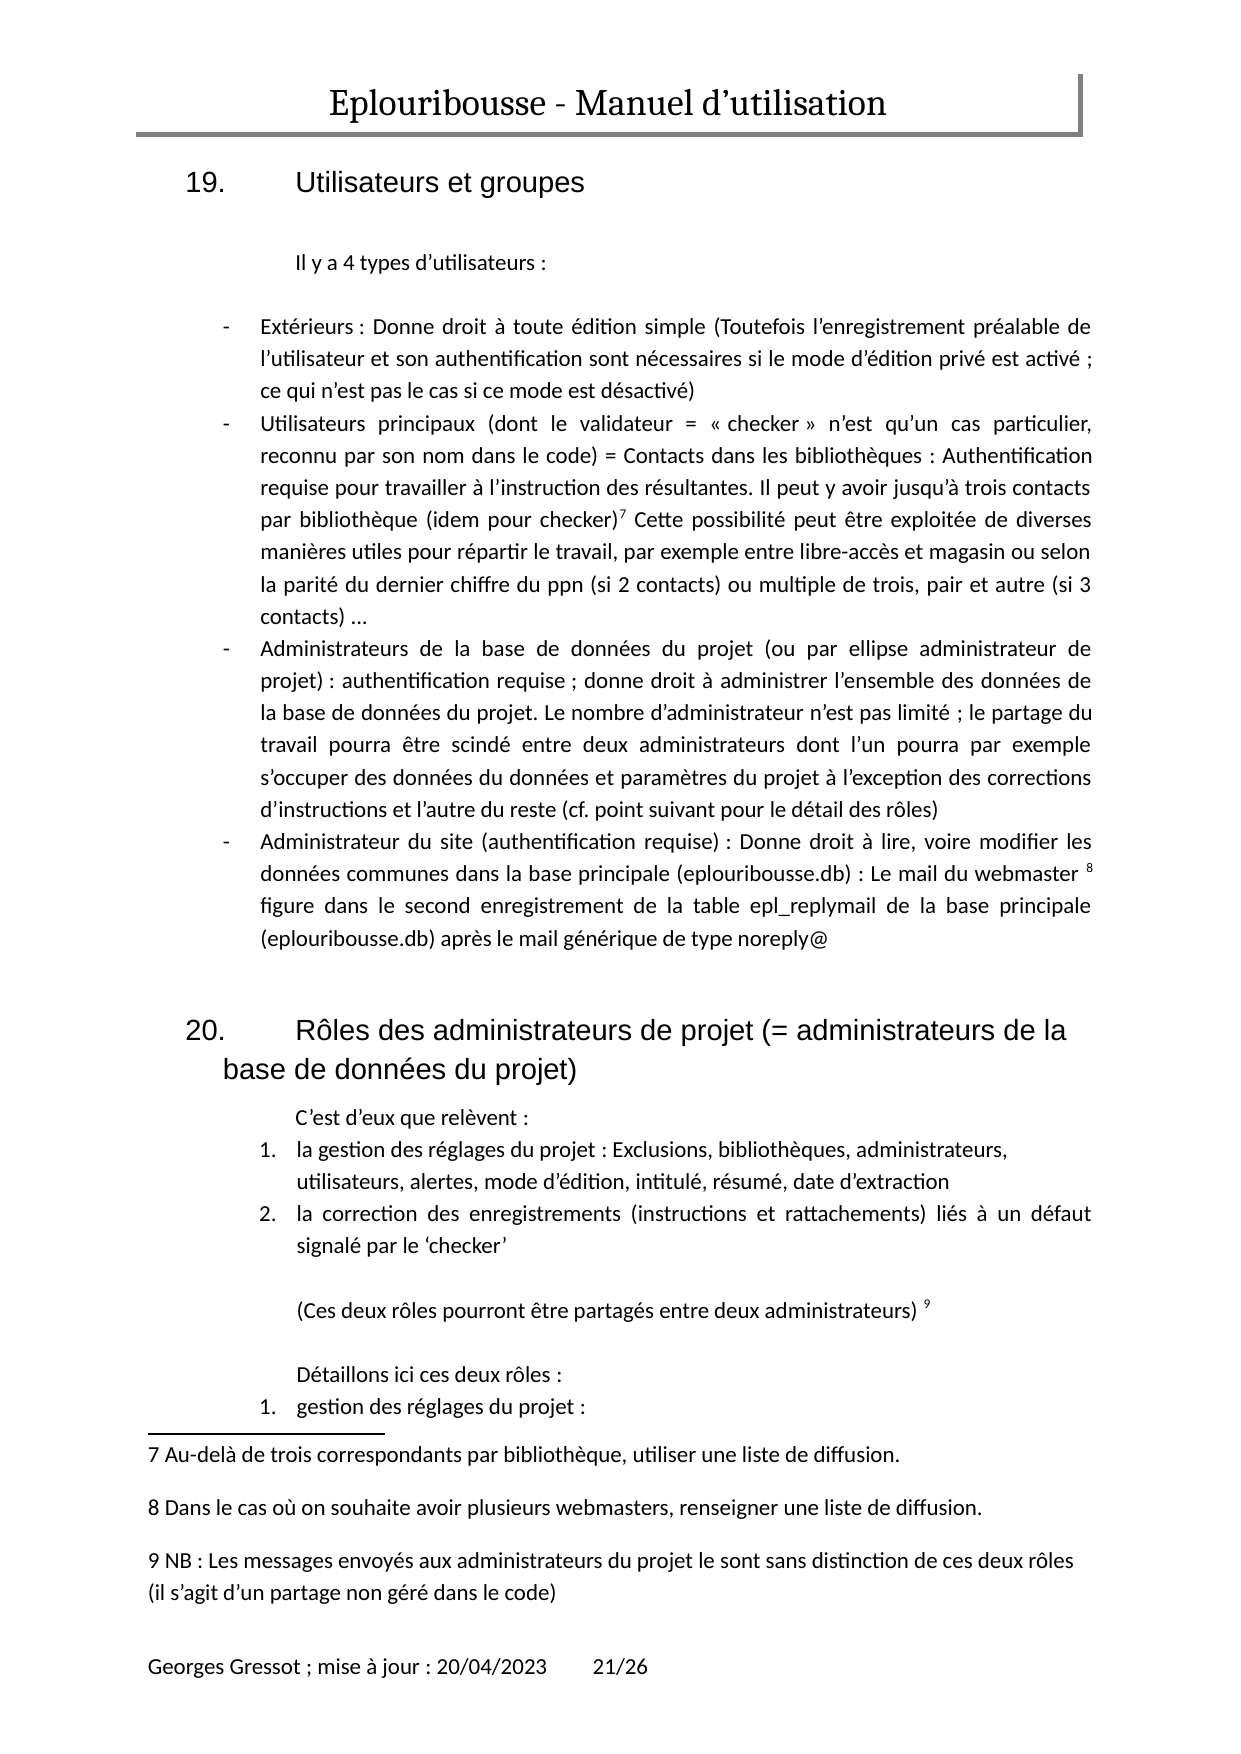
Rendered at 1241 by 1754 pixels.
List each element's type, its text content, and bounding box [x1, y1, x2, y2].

list NB : Les messages envoyés aux administrateurs du projet le sont sans distinction de ces deux rôles (il s’agit d’un partage non géré dans le code) [148, 1546, 1093, 1606]
subtitle Utilisateurs et groupes [185, 164, 1093, 198]
list Administrateur du site (authentification requise) : Donne droit à lire, voire modifier les données communes dans la base principale (eplouribousse.db) : Le mail du webmaster figure dans le second enregistrement de la table epl_replymail de la base principale (eplouribousse.db) après le mail générique de type noreply@ [223, 827, 1093, 952]
list la gestion des réglages du projet : Exclusions, bibliothèques, administrateurs, utilisateurs, alertes, mode d’édition, intitulé, résumé, date d’extraction [259, 1135, 1093, 1195]
list Administrateurs de la base de données du projet (ou par ellipse administrateur de projet) : authentification requise ; donne droit à administrer l’ensemble des données de la base de données du projet. Le nombre d’administrateur n’est pas limité ; le partage du travail pourra être scindé entre deux administrateurs dont l’un pourra par exemple s’occuper des données du données et paramètres du projet à l’exception des corrections d’instructions et l’autre du reste (cf. point suivant pour le détail des rôles) [223, 634, 1093, 823]
list la correction des enregistrements (instructions et rattachements) liés à un défaut signalé par le ‘checker’ [259, 1199, 1093, 1259]
list C’est d’eux que relèvent : [221, 1103, 1093, 1131]
list Extérieurs : Donne droit à toute édition simple (Toutefois l’enregistrement préalable de l’utilisateur et son authentification sont nécessaires si le mode d’édition privé est activé ; ce qui n’est pas le cas si ce mode est désactivé) [223, 312, 1093, 404]
list Au-delà de trois correspondants par bibliothèque, utiliser une liste de diffusion. [148, 1440, 1093, 1468]
list Dans le cas où on souhaite avoir plusieurs webmasters, renseigner une liste de diffusion. [148, 1493, 1093, 1521]
list Détaillons ici ces deux rôles : [259, 1360, 1093, 1388]
list gestion des réglages du projet : [259, 1392, 1093, 1420]
list Utilisateurs principaux (dont le validateur = « checker » n’est qu’un cas particulier, reconnu par son nom dans le code) = Contacts dans les bibliothèques : Authentification requise pour travailler à l’instruction des résultantes. Il peut y avoir jusqu’à trois contacts par bibliothèque (idem pour checker) Cette possibilité peut être exploitée de diverses manières utiles pour répartir le travail, par exemple entre libre-accès et magasin ou selon la parité du dernier chiffre du ppn (si 2 contacts) ou multiple de trois, pair et autre (si 3 contacts) ... [223, 409, 1093, 630]
subtitle Rôles des administrateurs de projet (= administrateurs de la base de données du projet) [185, 1013, 1093, 1085]
list Il y a 4 types d’utilisateurs : [295, 248, 1093, 276]
list (Ces deux rôles pourront être partagés entre deux administrateurs) [259, 1296, 1093, 1324]
